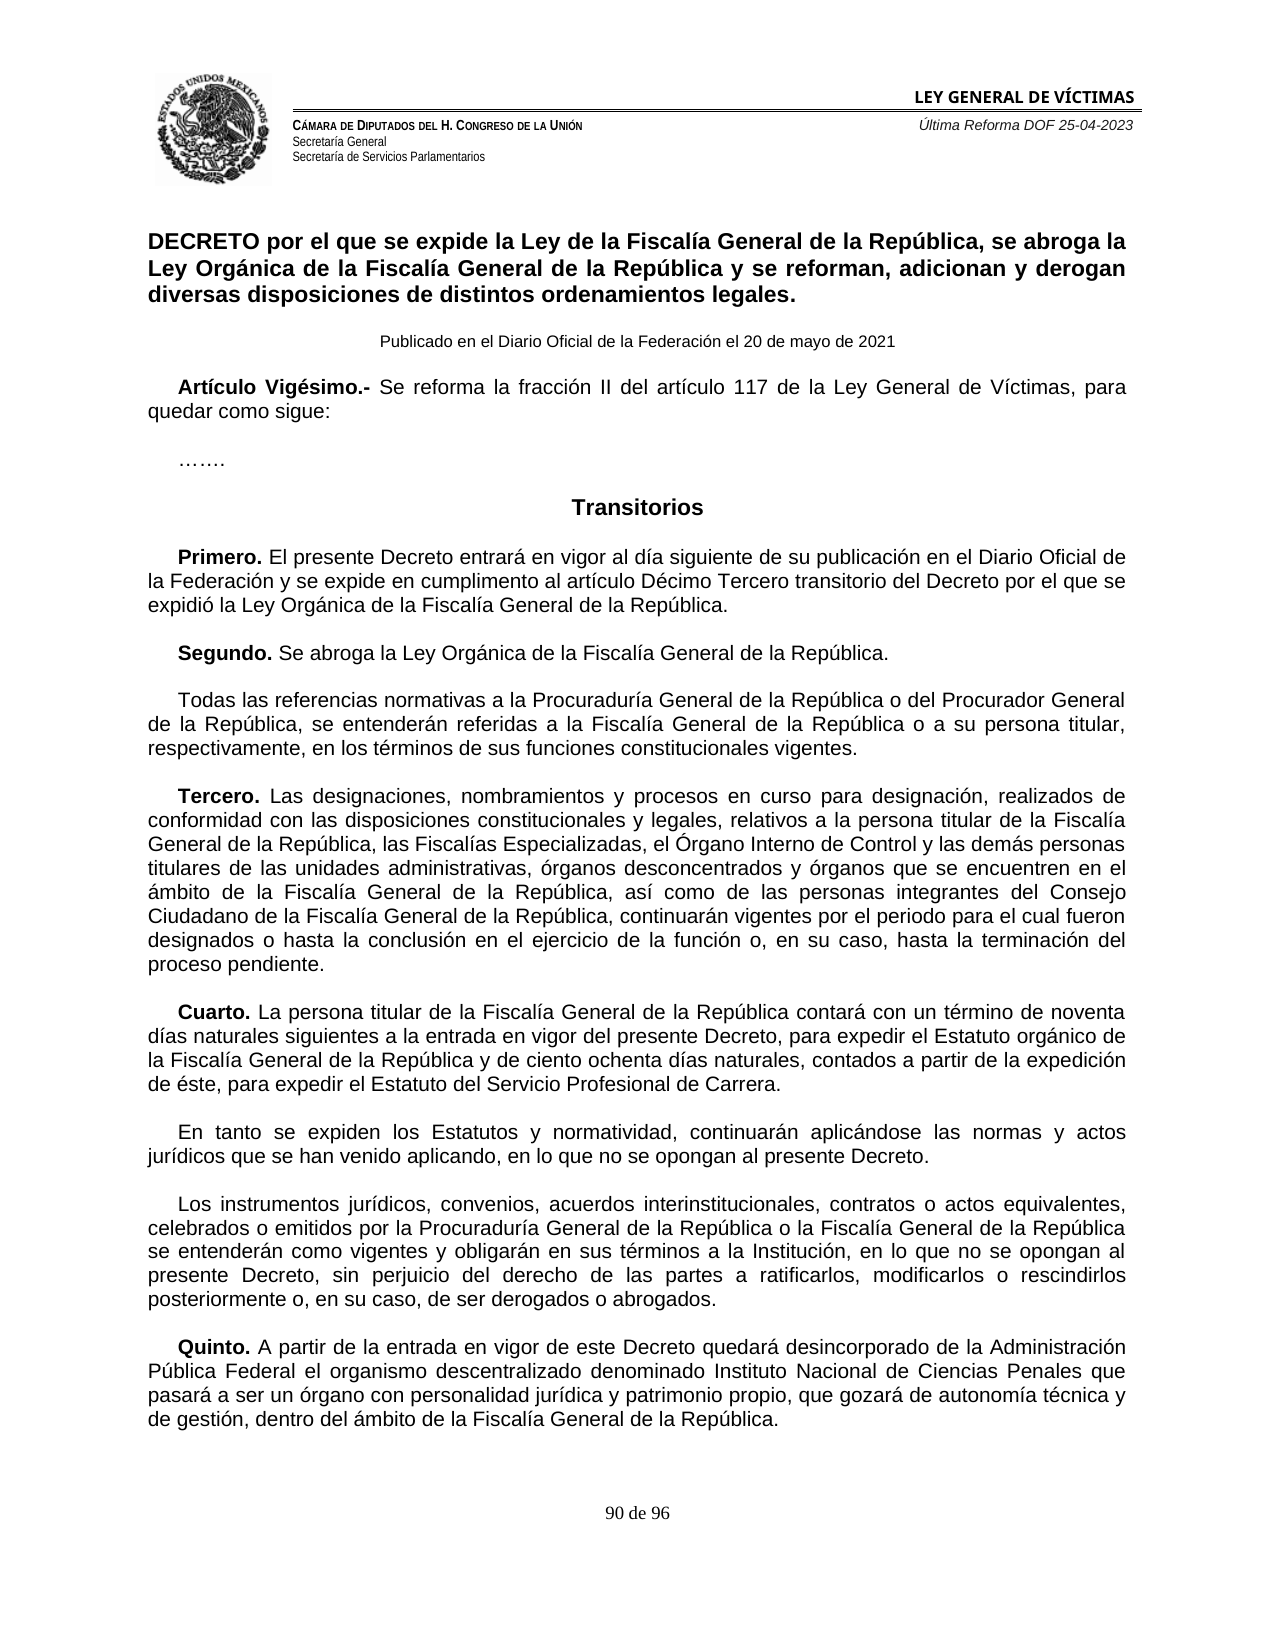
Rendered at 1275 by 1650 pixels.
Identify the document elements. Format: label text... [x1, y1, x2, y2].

text Segundo. Se abroga la Ley Orgánica de la Fiscalía General de la República. [148, 640, 1127, 664]
text Publicado en el Diario Oficial de la Federación el 20 de mayo de 2021 [148, 331, 1127, 351]
text Los instrumentos jurídicos, convenios, acuerdos interinstitucionales, contratos o actos equivalentes, celebrados o emitidos por la Procuraduría General de la República o la Fiscalía General de la República se entenderán como vigentes y obligarán en sus términos a la Institución, en lo que no se opongan al presente Decreto, sin perjuicio del derecho de las partes a ratificarlos, modificarlos o rescindirlos posteriormente o, en su caso, de ser derogados o abrogados. [148, 1191, 1127, 1311]
text Transitorios [148, 494, 1127, 521]
text Todas las referencias normativas a la Procuraduría General de la República o del Procurador General de la República, se entenderán referidas a la Fiscalía General de la República o a su persona titular, respectivamente, en los términos de sus funciones constitucionales vigentes. [148, 688, 1127, 760]
text Artículo Vigésimo.- Se reforma la fracción II del artículo 117 de la Ley General de Víctimas, para quedar como sigue: [148, 374, 1127, 422]
text Quinto. A partir de la entrada en vigor de este Decreto quedará desincorporado de la Administración Pública Federal el organismo descentralizado denominado Instituto Nacional de Ciencias Penales que pasará a ser un órgano con personalidad jurídica y patrimonio propio, que gozará de autonomía técnica y de gestión, dentro del ámbito de la Fiscalía General de la República. [148, 1335, 1127, 1431]
text DECRETO por el que se expide la Ley de la Fiscalía General de la República, se abroga la Ley Orgánica de la Fiscalía General de la República y se reforman, adicionan y derogan diversas disposiciones de distintos ordenamientos legales. [148, 228, 1127, 307]
text Primero. El presente Decreto entrará en vigor al día siguiente de su publicación en el Diario Oficial de la Federación y se expide en cumplimento al artículo Décimo Tercero transitorio del Decreto por el que se expidió la Ley Orgánica de la Fiscalía General de la República. [148, 544, 1127, 616]
text En tanto se expiden los Estatutos y normatividad, continuarán aplicándose las normas y actos jurídicos que se han venido aplicando, en lo que no se opongan al presente Decreto. [148, 1119, 1127, 1167]
text Tercero. Las designaciones, nombramientos y procesos en curso para designación, realizados de conformidad con las disposiciones constitucionales y legales, relativos a la persona titular de la Fiscalía General de la República, las Fiscalías Especializadas, el Órgano Interno de Control y las demás personas titulares de las unidades administrativas, órganos desconcentrados y órganos que se encuentren en el ámbito de la Fiscalía General de la República, así como de las personas integrantes del Consejo Ciudadano de la Fiscalía General de la República, continuarán vigentes por el periodo para el cual fueron designados o hasta la conclusión en el ejercicio de la función o, en su caso, hasta la terminación del proceso pendiente. [148, 784, 1127, 976]
text ……. [148, 446, 1127, 470]
text Cuarto. La persona titular de la Fiscalía General de la República contará con un término de noventa días naturales siguientes a la entrada en vigor del presente Decreto, para expedir el Estatuto orgánico de la Fiscalía General de la República y de ciento ochenta días naturales, contados a partir de la expedición de éste, para expedir el Estatuto del Servicio Profesional de Carrera. [148, 1000, 1127, 1096]
